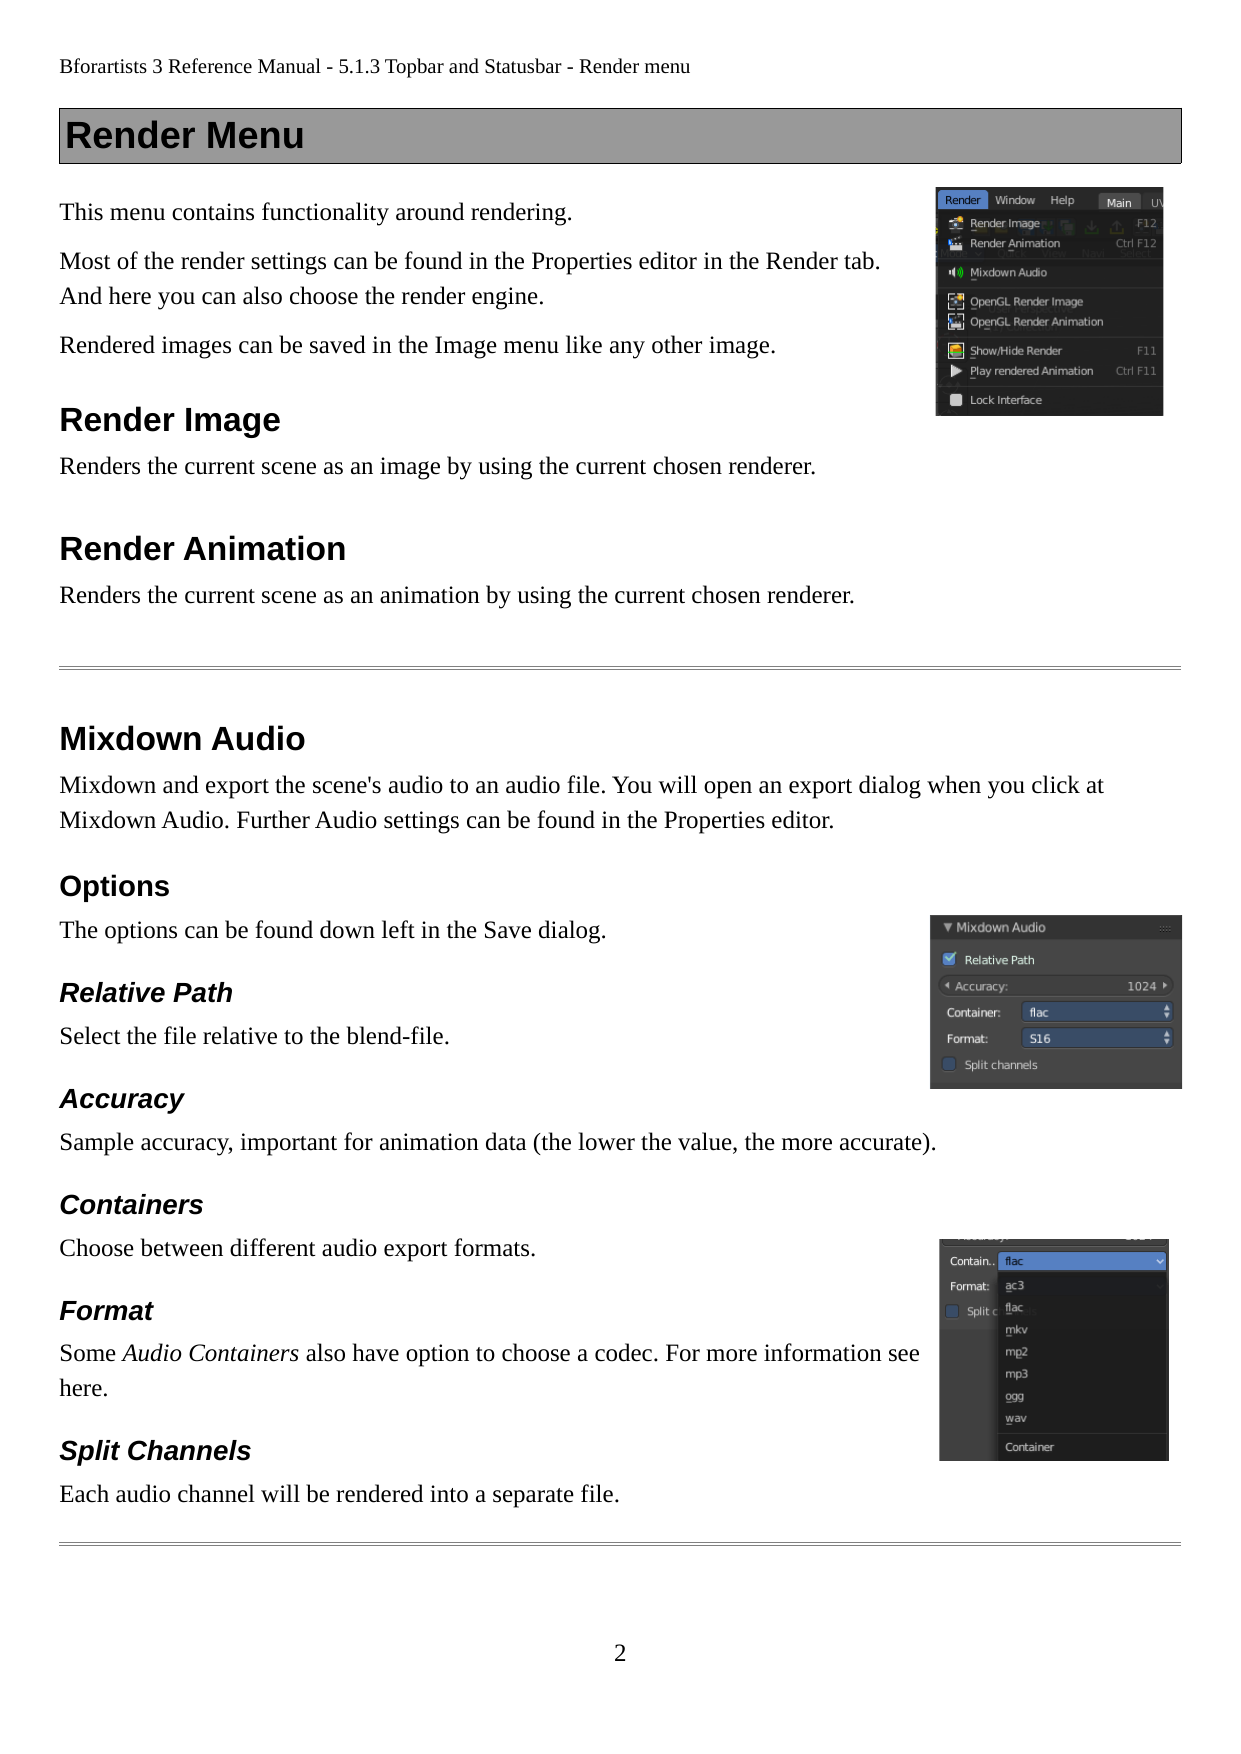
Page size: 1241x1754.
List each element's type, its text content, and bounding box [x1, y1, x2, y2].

subtitle Render Animation [59, 529, 1181, 568]
text Choose between different audio export formats. [59, 1233, 1181, 1261]
text Renders the current scene as an animation by using the current chosen renderer. [59, 580, 1181, 609]
text Sample accuracy, important for animation data (the lower the value, the more accurate). [59, 1127, 1181, 1155]
subtitle Relative Path [59, 976, 929, 1008]
picture [935, 187, 1164, 416]
text Renders the current scene as an image by using the current chosen renderer. [59, 451, 1181, 480]
text Select the file relative to the blend-file. [59, 1021, 929, 1049]
text Rendered images can be saved in the Image menu like any other image. [59, 330, 935, 359]
subtitle Accuracy [59, 1082, 1181, 1114]
text Mixdown and export the scene's audio to an audio file. You will open an export dialog when you click at Mixdown Audio. Further Audio settings can be found in the Properties editor. [59, 770, 1181, 834]
subtitle Format [59, 1294, 939, 1326]
subtitle Containers [59, 1188, 1181, 1220]
text This menu contains functionality around rendering. [59, 164, 1181, 226]
subtitle Render Image [59, 400, 1181, 438]
subtitle Mixdown Audio [59, 719, 1181, 758]
picture [929, 915, 1183, 1089]
table_header Render Menu [60, 109, 1181, 163]
subtitle Options [59, 868, 1181, 902]
subtitle [1169, 1294, 1181, 1326]
text Most of the render settings can be found in the Properties editor in the Render tab. And here you can also choose the render engine. [59, 246, 935, 309]
text The options can be found down left in the Save dialog. [59, 915, 929, 943]
picture [939, 1239, 1169, 1461]
text Some Audio Containers also have option to choose a codec. For more information see here. [59, 1338, 939, 1402]
subtitle Split Channels [59, 1434, 1181, 1466]
text Each audio channel will be rendered into a separate file. [59, 1479, 1181, 1508]
